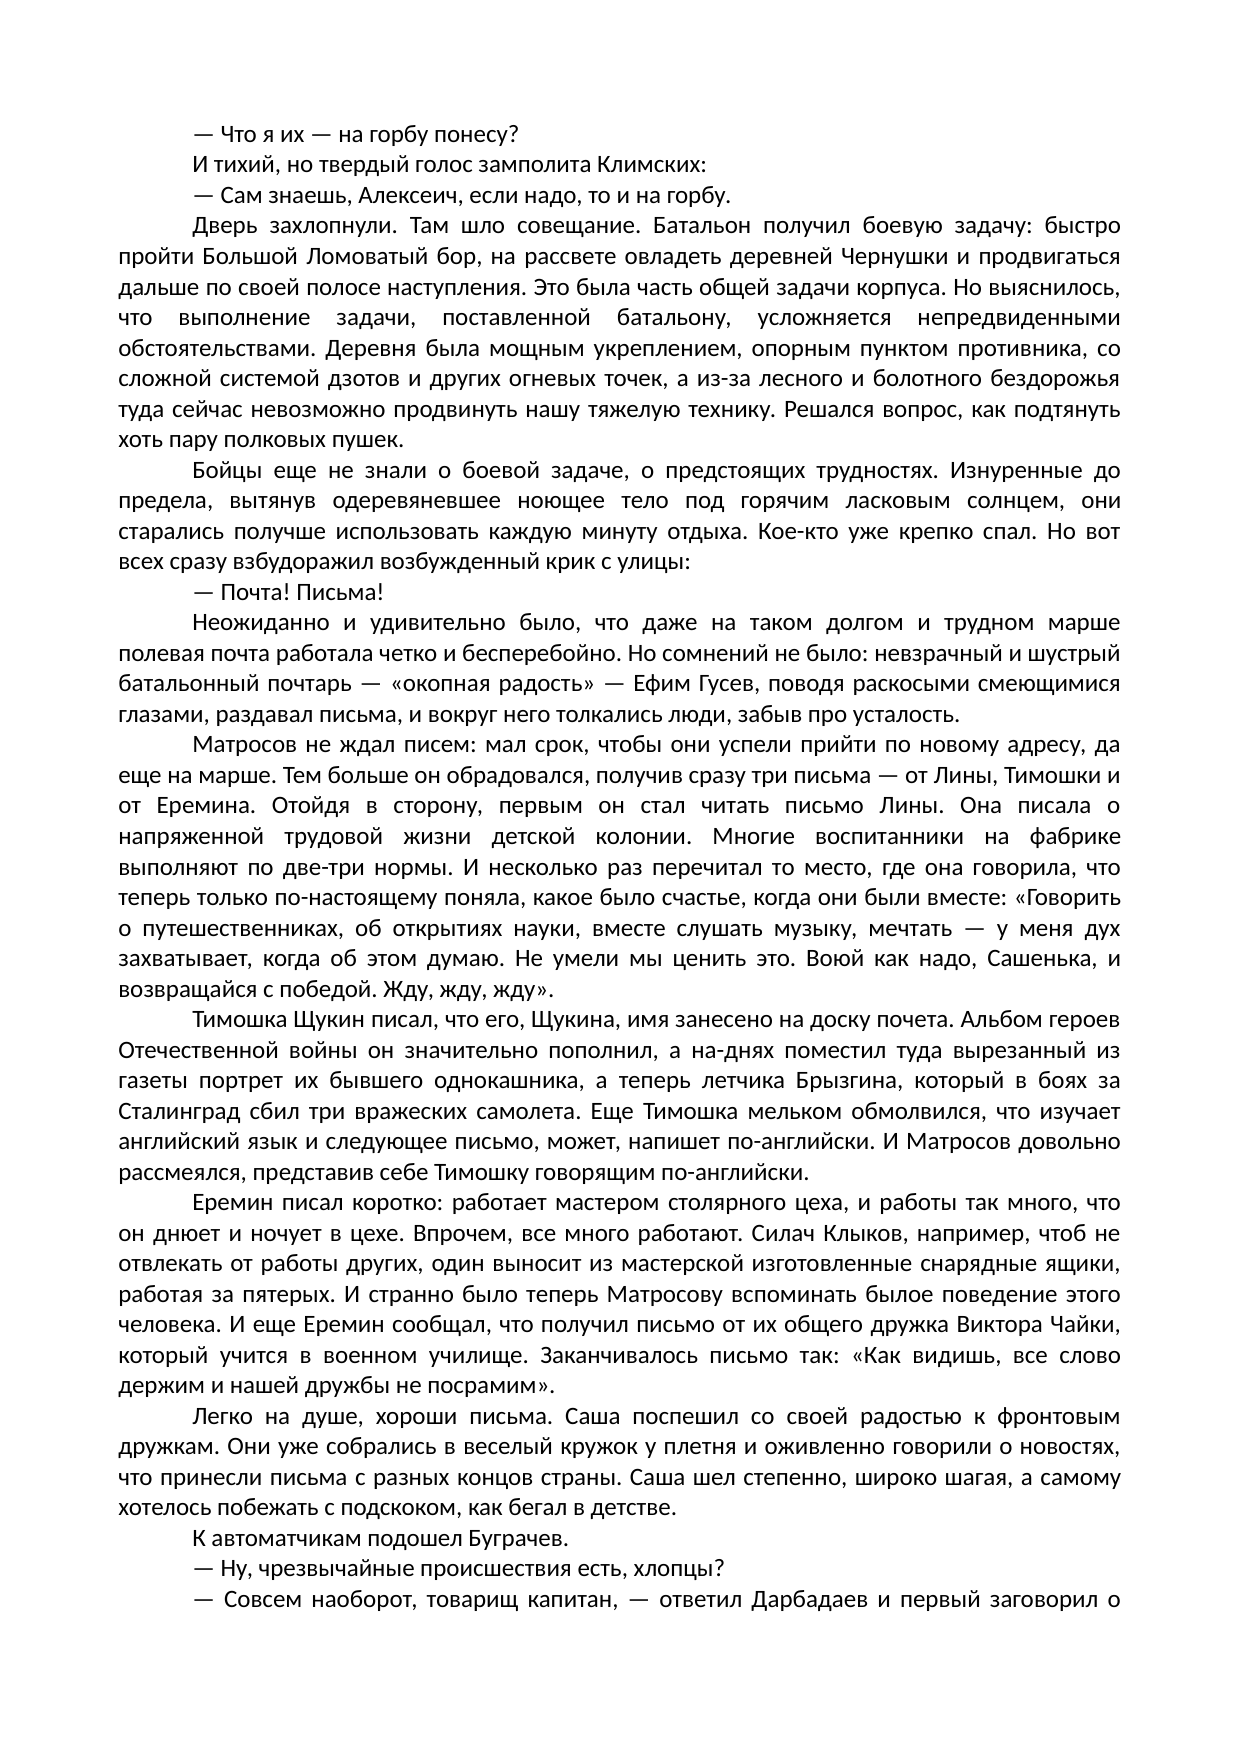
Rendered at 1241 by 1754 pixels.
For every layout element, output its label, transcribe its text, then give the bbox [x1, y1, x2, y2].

text — Сам знаешь, Алексеич, если надо, то и на горбу. [118, 179, 1122, 210]
text Тимошка Щукин писал, что его, Щукина, имя занесено на доску почета. Альбом героев Отечественной войны он значительно пополнил, а на-днях поместил туда вырезанный из газеты портрет их бывшего однокашника, а теперь летчика Брызгина, который в боях за Сталинград сбил три вражеских самолета. Еще Тимошка мельком обмолвился, что изучает английский язык и следующее письмо, может, напишет по-английски. И Матросов довольно рассмеялся, представив себе Тимошку говорящим по-английски. [118, 1003, 1122, 1186]
text Еремин писал коротко: работает мастером столярного цеха, и работы так много, что он днюет и ночует в цехе. Впрочем, все много работают. Силач Клыков, например, чтоб не отвлекать от работы других, один выносит из мастерской изготовленные снарядные ящики, работая за пятерых. И странно было теперь Матросову вспоминать былое поведение этого человека. И еще Еремин сообщал, что получил письмо от их общего дружка Виктора Чайки, который учится в военном училище. Заканчивалось письмо так: «Как видишь, все слово держим и нашей дружбы не посрамим». [118, 1186, 1122, 1400]
text — Что я их — на горбу понесу? [118, 118, 1122, 149]
text Матросов не ждал писем: мал срок, чтобы они успели прийти по новому адресу, да еще на марше. Тем больше он обрадовался, получив сразу три письма — от Лины, Тимошки и от Еремина. Отойдя в сторону, первым он стал читать письмо Лины. Она писала о напряженной трудовой жизни детской колонии. Многие воспитанники на фабрике выполняют по две-три нормы. И несколько раз перечитал то место, где она говорила, что теперь только по-настоящему поняла, какое было счастье, когда они были вместе: «Говорить о путешественниках, об открытиях науки, вместе слушать музыку, мечтать — у меня дух захватывает, когда об этом думаю. Не умели мы ценить это. Воюй как надо, Сашенька, и возвращайся с победой. Жду, жду, жду». [118, 728, 1122, 1003]
text — Совсем наоборот, товарищ капитан, — ответил Дарбадаев и первый заговорил о [118, 1583, 1122, 1614]
text К автоматчикам подошел Буграчев. [118, 1522, 1122, 1553]
text Легко на душе, хороши письма. Саша поспешил со своей радостью к фронтовым дружкам. Они уже собрались в веселый кружок у плетня и оживленно говорили о новостях, что принесли письма с разных концов страны. Саша шел степенно, широко шагая, а самому хотелось побежать с подскоком, как бегал в детстве. [118, 1400, 1122, 1522]
text — Почта! Письма! [118, 576, 1122, 606]
text Бойцы еще не знали о боевой задаче, о предстоящих трудностях. Изнуренные до предела, вытянув одеревяневшее ноющее тело под горячим ласковым солнцем, они старались получше использовать каждую минуту отдыха. Кое-кто уже крепко спал. Но вот всех сразу взбудоражил возбужденный крик с улицы: [118, 454, 1122, 576]
text Дверь захлопнули. Там шло совещание. Батальон получил боевую задачу: быстро пройти Большой Ломоватый бор, на рассвете овладеть деревней Чернушки и продвигаться дальше по своей полосе наступления. Это была часть общей задачи корпуса. Но выяснилось, что выполнение задачи, поставленной батальону, усложняется непредвиденными обстоятельствами. Деревня была мощным укреплением, опорным пунктом противника, со сложной системой дзотов и других огневых точек, а из-за лесного и болотного бездорожья туда сейчас невозможно продвинуть нашу тяжелую технику. Решался вопрос, как подтянуть хоть пару полковых пушек. [118, 210, 1122, 454]
text — Ну, чрезвычайные происшествия есть, хлопцы? [118, 1553, 1122, 1583]
text И тихий, но твердый голос замполита Климских: [118, 149, 1122, 179]
text Неожиданно и удивительно было, что даже на таком долгом и трудном марше полевая почта работала четко и бесперебойно. Но сомнений не было: невзрачный и шустрый батальонный почтарь — «окопная радость» — Ефим Гусев, поводя раскосыми смеющимися глазами, раздавал письма, и вокруг него толкались люди, забыв про усталость. [118, 606, 1122, 728]
